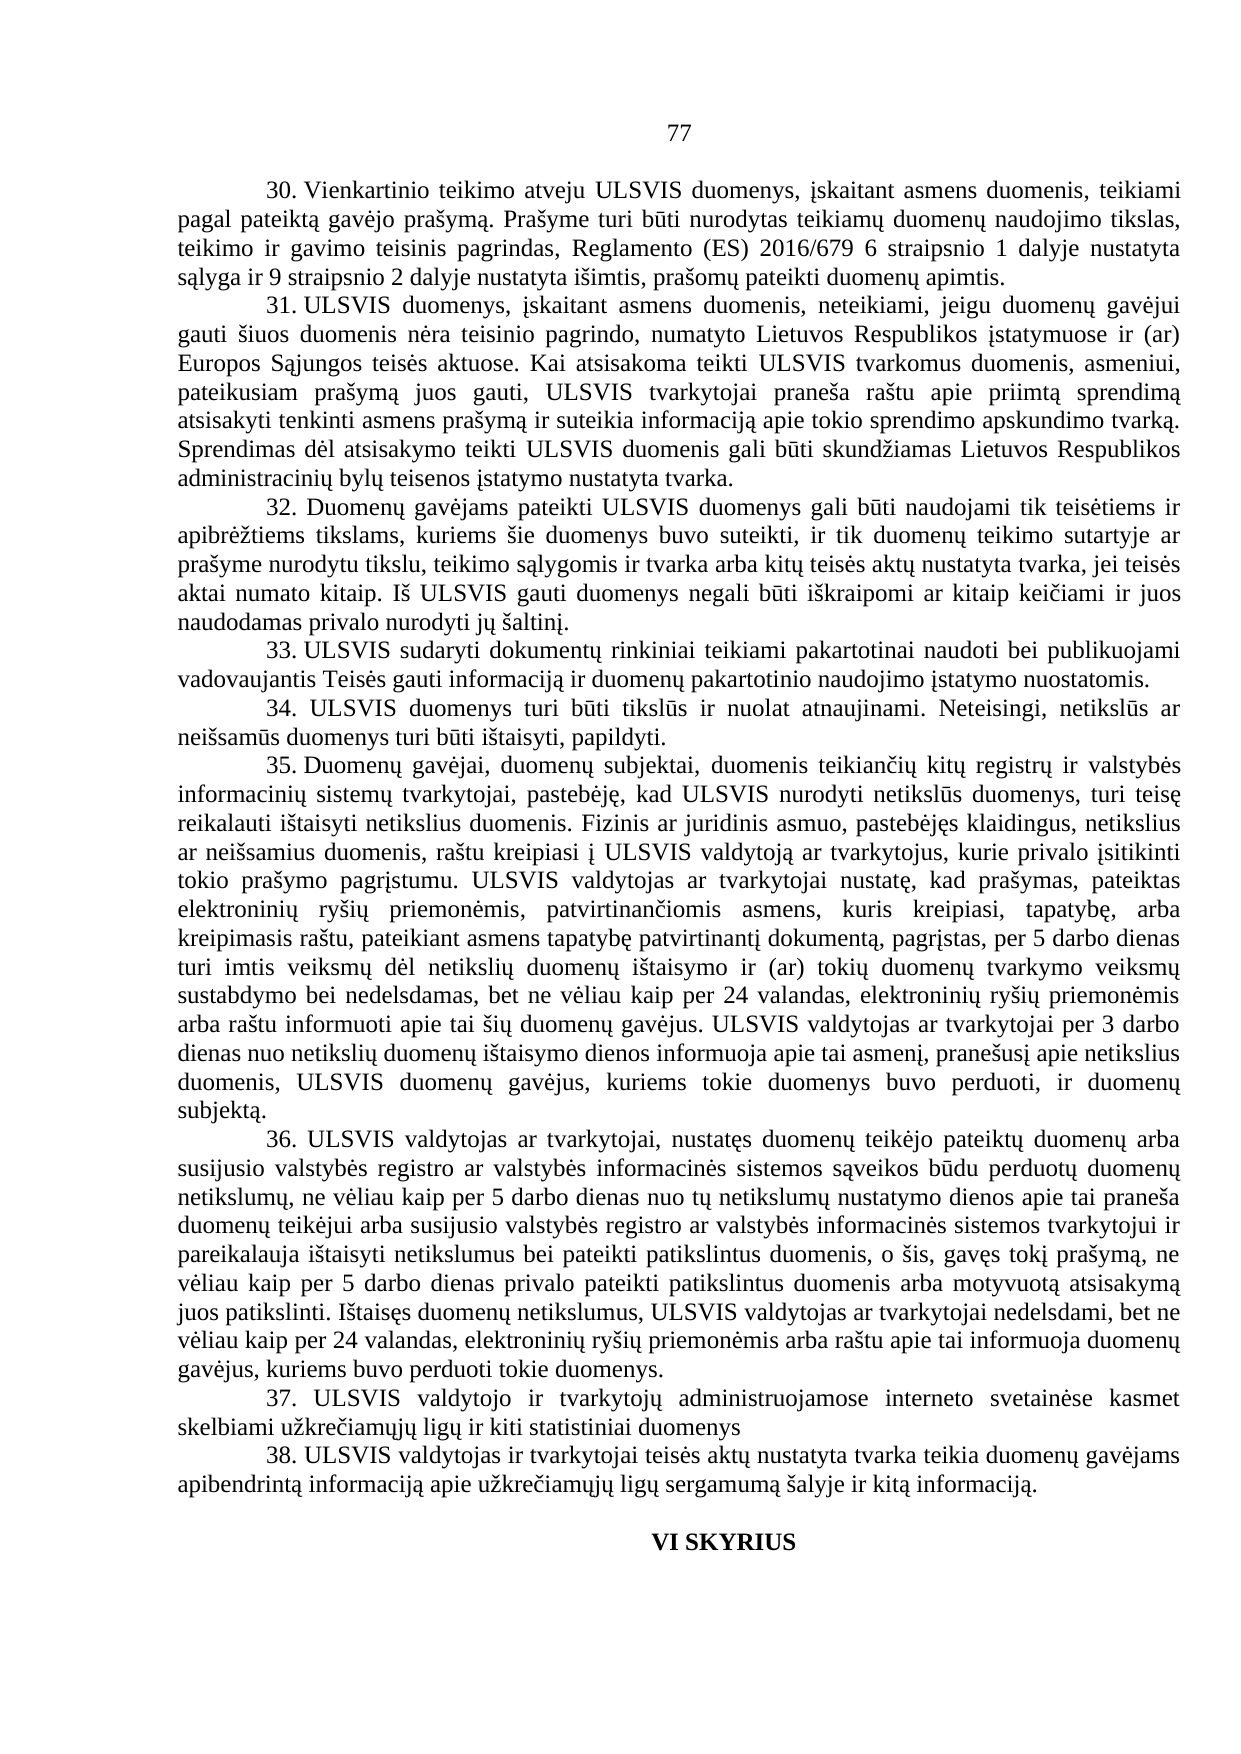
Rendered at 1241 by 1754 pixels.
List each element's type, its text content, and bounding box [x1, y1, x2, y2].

text 37. ULSVIS valdytojo ir tvarkytojų administruojamose interneto svetainėse kasmet skelbiami užkrečiamųjų ligų ir kiti statistiniai duomenys [177, 1383, 1181, 1441]
text 30. Vienkartinio teikimo atveju ULSVIS duomenys, įskaitant asmens duomenis, teikiami pagal pateiktą gavėjo prašymą. Prašyme turi būti nurodytas teikiamų duomenų naudojimo tikslas, teikimo ir gavimo teisinis pagrindas, Reglamento (ES) 2016/679 6 straipsnio 1 dalyje nustatyta sąlyga ir 9 straipsnio 2 dalyje nustatyta išimtis, prašomų pateikti duomenų apimtis. [177, 176, 1181, 291]
text 32. Duomenų gavėjams pateikti ULSVIS duomenys gali būti naudojami tik teisėtiems ir apibrėžtiems tikslams, kuriems šie duomenys buvo suteikti, ir tik duomenų teikimo sutartyje ar prašyme nurodytu tikslu, teikimo sąlygomis ir tvarka arba kitų teisės aktų nustatyta tvarka, jei teisės aktai numato kitaip. Iš ULSVIS gauti duomenys negali būti iškraipomi ar kitaip keičiami ir juos naudodamas privalo nurodyti jų šaltinį. [177, 492, 1181, 636]
text 31. ULSVIS duomenys, įskaitant asmens duomenis, neteikiami, jeigu duomenų gavėjui gauti šiuos duomenis nėra teisinio pagrindo, numatyto Lietuvos Respublikos įstatymuose ir (ar) Europos Sąjungos teisės aktuose. Kai atsisakoma teikti ULSVIS tvarkomus duomenis, asmeniui, pateikusiam prašymą juos gauti, ULSVIS tvarkytojai praneša raštu apie priimtą sprendimą atsisakyti tenkinti asmens prašymą ir suteikia informaciją apie tokio sprendimo apskundimo tvarką. Sprendimas dėl atsisakymo teikti ULSVIS duomenis gali būti skundžiamas Lietuvos Respublikos administracinių bylų teisenos įstatymo nustatyta tvarka. [177, 291, 1181, 492]
text 38. ULSVIS valdytojas ir tvarkytojai teisės aktų nustatyta tvarka teikia duomenų gavėjams apibendrintą informaciją apie užkrečiamųjų ligų sergamumą šalyje ir kitą informaciją. [177, 1441, 1181, 1498]
text 34. ULSVIS duomenys turi būti tikslūs ir nuolat atnaujinami. Neteisingi, netikslūs ar neišsamūs duomenys turi būti ištaisyti, papildyti. [177, 693, 1181, 751]
text 36. ULSVIS valdytojas ar tvarkytojai, nustatęs duomenų teikėjo pateiktų duomenų arba susijusio valstybės registro ar valstybės informacinės sistemos sąveikos būdu perduotų duomenų netikslumų, ne vėliau kaip per 5 darbo dienas nuo tų netikslumų nustatymo dienos apie tai praneša duomenų teikėjui arba susijusio valstybės registro ar valstybės informacinės sistemos tvarkytojui ir pareikalauja ištaisyti netikslumus bei pateikti patikslintus duomenis, o šis, gavęs tokį prašymą, ne vėliau kaip per 5 darbo dienas privalo pateikti patikslintus duomenis arba motyvuotą atsisakymą juos patikslinti. Ištaisęs duomenų netikslumus, ULSVIS valdytojas ar tvarkytojai nedelsdami, bet ne vėliau kaip per 24 valandas, elektroninių ryšių priemonėmis arba raštu apie tai informuoja duomenų gavėjus, kuriems buvo perduoti tokie duomenys. [177, 1124, 1181, 1383]
text 35. Duomenų gavėjai, duomenų subjektai, duomenis teikiančių kitų registrų ir valstybės informacinių sistemų tvarkytojai, pastebėję, kad ULSVIS nurodyti netikslūs duomenys, turi teisę reikalauti ištaisyti netikslius duomenis. Fizinis ar juridinis asmuo, pastebėjęs klaidingus, netikslius ar neišsamius duomenis, raštu kreipiasi į ULSVIS valdytoją ar tvarkytojus, kurie privalo įsitikinti tokio prašymo pagrįstumu. ULSVIS valdytojas ar tvarkytojai nustatę, kad prašymas, pateiktas elektroninių ryšių priemonėmis, patvirtinančiomis asmens, kuris kreipiasi, tapatybę, arba kreipimasis raštu, pateikiant asmens tapatybę patvirtinantį dokumentą, pagrįstas, per 5 darbo dienas turi imtis veiksmų dėl netikslių duomenų ištaisymo ir (ar) tokių duomenų tvarkymo veiksmų sustabdymo bei nedelsdamas, bet ne vėliau kaip per 24 valandas, elektroninių ryšių priemonėmis arba raštu informuoti apie tai šių duomenų gavėjus. ULSVIS valdytojas ar tvarkytojai per 3 darbo dienas nuo netikslių duomenų ištaisymo dienos informuoja apie tai asmenį, pranešusį apie netikslius duomenis, ULSVIS duomenų gavėjus, kuriems tokie duomenys buvo perduoti, ir duomenų subjektą. [177, 751, 1181, 1124]
text VI SKYRIUS [177, 1527, 1181, 1556]
text 33. ULSVIS sudaryti dokumentų rinkiniai teikiami pakartotinai naudoti bei publikuojami vadovaujantis Teisės gauti informaciją ir duomenų pakartotinio naudojimo įstatymo nuostatomis. [177, 636, 1181, 693]
